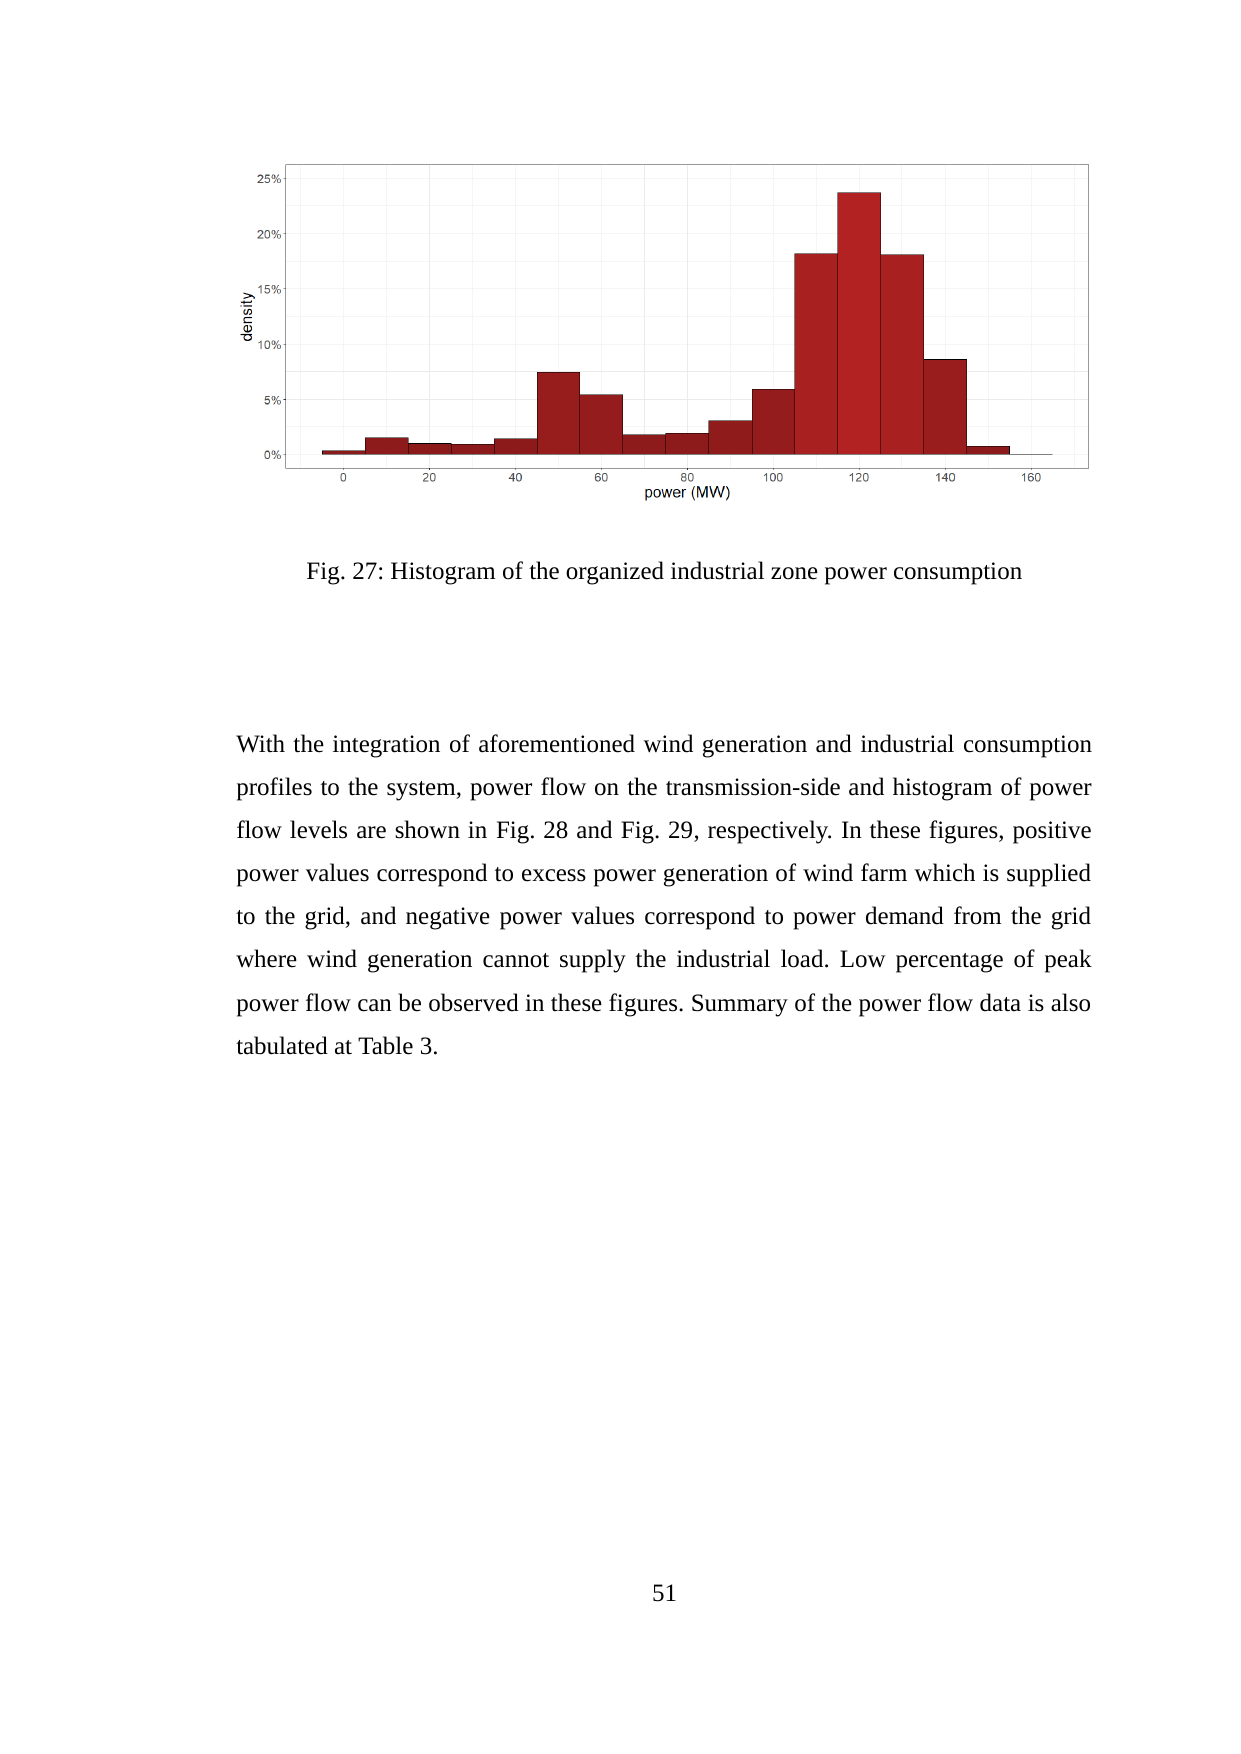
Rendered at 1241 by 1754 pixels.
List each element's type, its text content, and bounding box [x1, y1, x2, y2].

picture [236, 160, 1093, 503]
text With the integration of aforementioned wind generation and industrial consumption profiles to the system, power flow on the transmission-side and histogram of power flow levels are shown in Fig. 28 and Fig. 29, respectively. In these figures, positive power values correspond to excess power generation of wind farm which is supplied to the grid, and negative power values correspond to power demand from the grid where wind generation cannot supply the industrial load. Low percentage of peak power flow can be observed in these figures. Summary of the power flow data is also tabulated at Table 3. [236, 729, 1093, 1059]
text Fig. 27: Histogram of the organized industrial zone power consumption [236, 556, 1093, 585]
